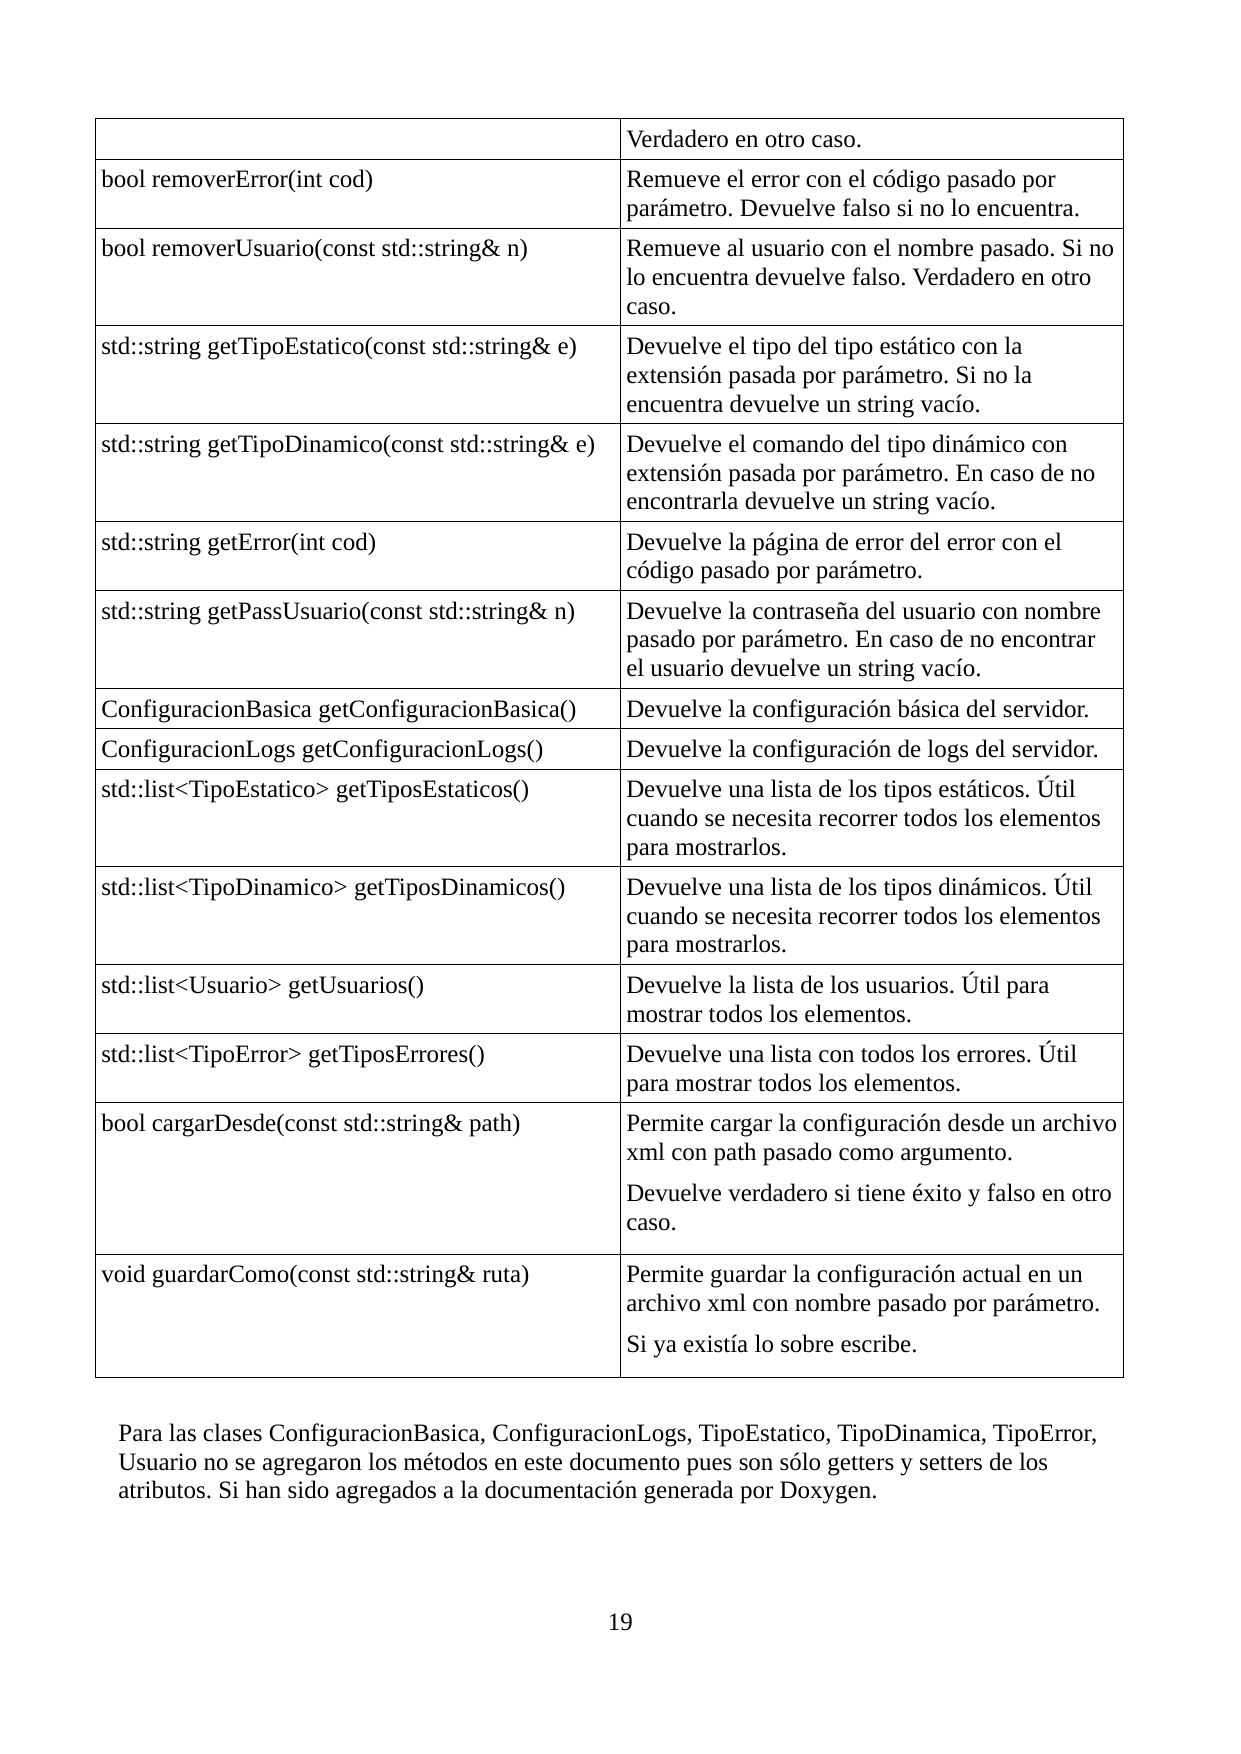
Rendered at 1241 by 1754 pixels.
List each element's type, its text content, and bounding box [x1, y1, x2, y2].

table_cell bool cargarDesde(const std::string& path) [96, 1103, 620, 1254]
table_cell std::list<Usuario> getUsuarios() [96, 965, 620, 1033]
table_cell Devuelve una lista con todos los errores. Útil para mostrar todos los elementos. [621, 1034, 1123, 1102]
table_cell Devuelve la configuración de logs del servidor. [621, 729, 1123, 768]
table_cell Remueve el error con el código pasado por parámetro. Devuelve falso si no lo encuentra. [621, 160, 1123, 227]
table_cell bool removerError(int cod) [96, 160, 620, 227]
table_cell bool removerUsuario(const std::string& n) [96, 229, 620, 325]
table_cell std::string getTipoEstatico(const std::string& e) [96, 326, 620, 423]
table_cell std::list<TipoEstatico> getTiposEstaticos() [96, 770, 620, 866]
table_cell std::string getTipoDinamico(const std::string& e) [96, 424, 620, 521]
table_cell Devuelve una lista de los tipos estáticos. Útil cuando se necesita recorrer todos los elementos para mostrarlos. [621, 770, 1123, 866]
text Para las clases ConfiguracionBasica, ConfiguracionLogs, TipoEstatico, TipoDinamica, TipoError, Usuario no se agregaron los métodos en este documento pues son sólo getters y setters de los atributos. Si han sido agregados a la documentación generada por Doxygen. [118, 1418, 1122, 1504]
table_cell Devuelve el comando del tipo dinámico con extensión pasada por parámetro. En caso de no encontrarla devuelve un string vacío. [621, 424, 1123, 521]
table_cell Remueve al usuario con el nombre pasado. Si no lo encuentra devuelve falso. Verdadero en otro caso. [621, 229, 1123, 325]
table_cell Permite cargar la configuración desde un archivo xml con path pasado como argumento. Devuelve verdadero si tiene éxito y falso en otro caso. [621, 1103, 1123, 1254]
table_cell Permite guardar la configuración actual en un archivo xml con nombre pasado por parámetro. Si ya existía lo sobre escribe. [621, 1255, 1123, 1377]
table_cell Devuelve la página de error del error con el código pasado por parámetro. [621, 522, 1123, 590]
table_cell Devuelve la contraseña del usuario con nombre pasado por parámetro. En caso de no encontrar el usuario devuelve un string vacío. [621, 591, 1123, 688]
table_cell std::list<TipoError> getTiposErrores() [96, 1034, 620, 1102]
table_cell Devuelve la lista de los usuarios. Útil para mostrar todos los elementos. [621, 965, 1123, 1033]
table_cell Devuelve el tipo del tipo estático con la extensión pasada por parámetro. Si no la encuentra devuelve un string vacío. [621, 326, 1123, 423]
table_cell Devuelve una lista de los tipos dinámicos. Útil cuando se necesita recorrer todos los elementos para mostrarlos. [621, 867, 1123, 964]
table_cell [96, 119, 620, 158]
table_cell std::string getPassUsuario(const std::string& n) [96, 591, 620, 688]
table_cell ConfiguracionBasica getConfiguracionBasica() [96, 689, 620, 728]
table_cell Devuelve la configuración básica del servidor. [621, 689, 1123, 728]
table_cell ConfiguracionLogs getConfiguracionLogs() [96, 729, 620, 768]
table_cell void guardarComo(const std::string& ruta) [96, 1255, 620, 1377]
table_cell Verdadero en otro caso. [621, 119, 1123, 158]
table_cell std::string getError(int cod) [96, 522, 620, 590]
table_cell std::list<TipoDinamico> getTiposDinamicos() [96, 867, 620, 964]
